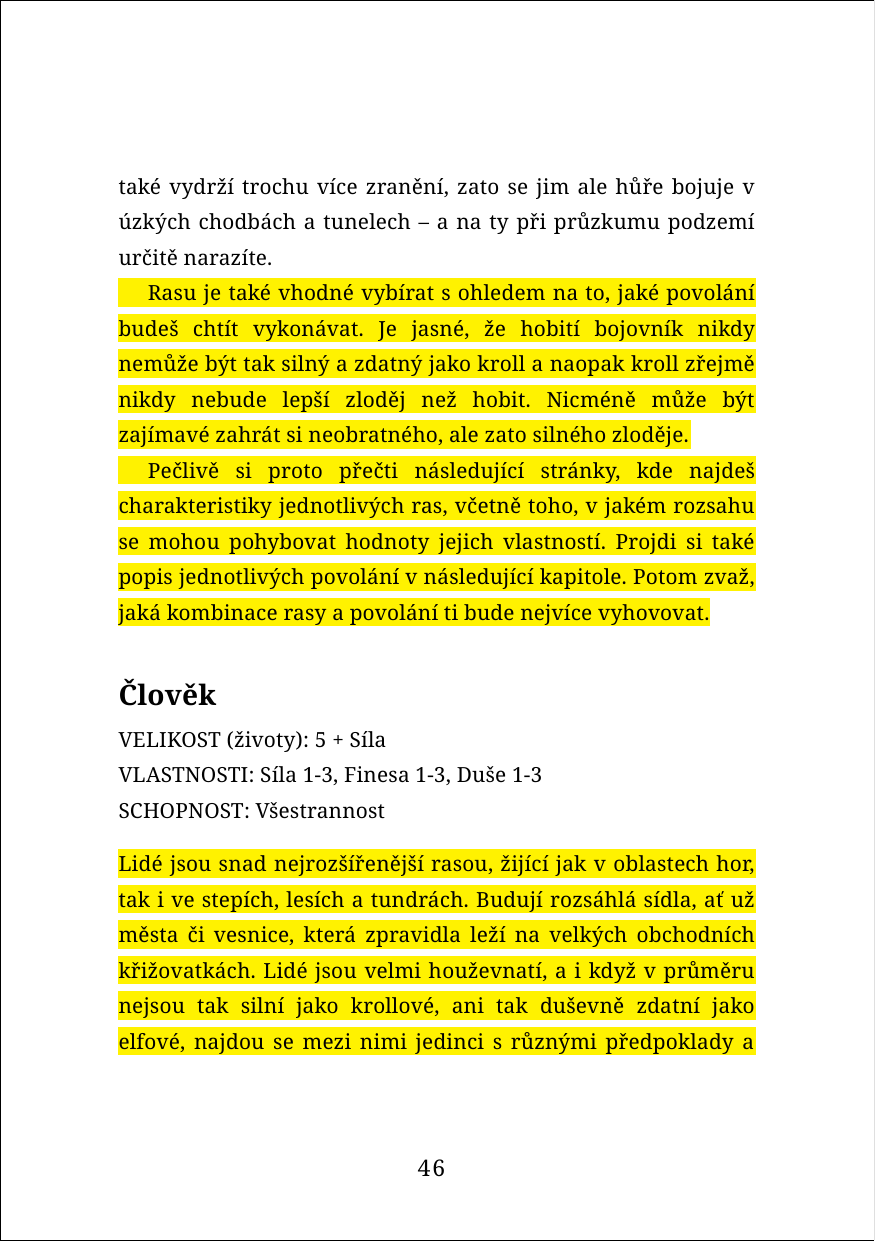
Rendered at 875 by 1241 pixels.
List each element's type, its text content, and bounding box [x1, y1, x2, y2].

text také vydrží trochu více zranění, zato se jim ale hůře bojuje v úzkých chodbách a tunelech – a na ty při průzkumu podzemí určitě narazíte. Rasu je také vhodné vybírat s ohledem na to, jaké povolání budeš chtít vykonávat. Je jasné, že hobití bojovník nikdy nemůže být tak silný a zdatný jako kroll a naopak kroll zřejmě nikdy nebude lepší zloděj než hobit. Nicméně může být zajímavé zahrát si neobratného, ale zato silného zloděje. Pečlivě si proto přečti následující stránky, kde najdeš charakteristiky jednotlivých ras, včetně toho, v jakém rozsahu se mohou pohybovat hodnoty jejich vlastností. Projdi si také popis jednotlivých povolání v následující kapitole. Potom zvaž, jaká kombinace rasy a povolání ti bude nejvíce vyhovovat. [118, 172, 756, 626]
subtitle Člověk [118, 675, 756, 713]
text Lidé jsou snad nejrozšířenější rasou, žijící jak v oblastech hor, tak i ve stepích, lesích a tundrách. Budují rozsáhlá sídla, ať už města či vesnice, která zpravidla leží na velkých obchodních křižovatkách. Lidé jsou velmi houževnatí, a i když v průměru nejsou tak silní jako krollové, ani tak duševně zdatní jako elfové, najdou se mezi nimi jedinci s různými předpoklady a [118, 849, 756, 1055]
text VELIKOST (životy): 5 + Síla VLASTNOSTI: Síla 1-3, Finesa 1-3, Duše 1-3 SCHOPNOST: Všestrannost [118, 725, 756, 824]
